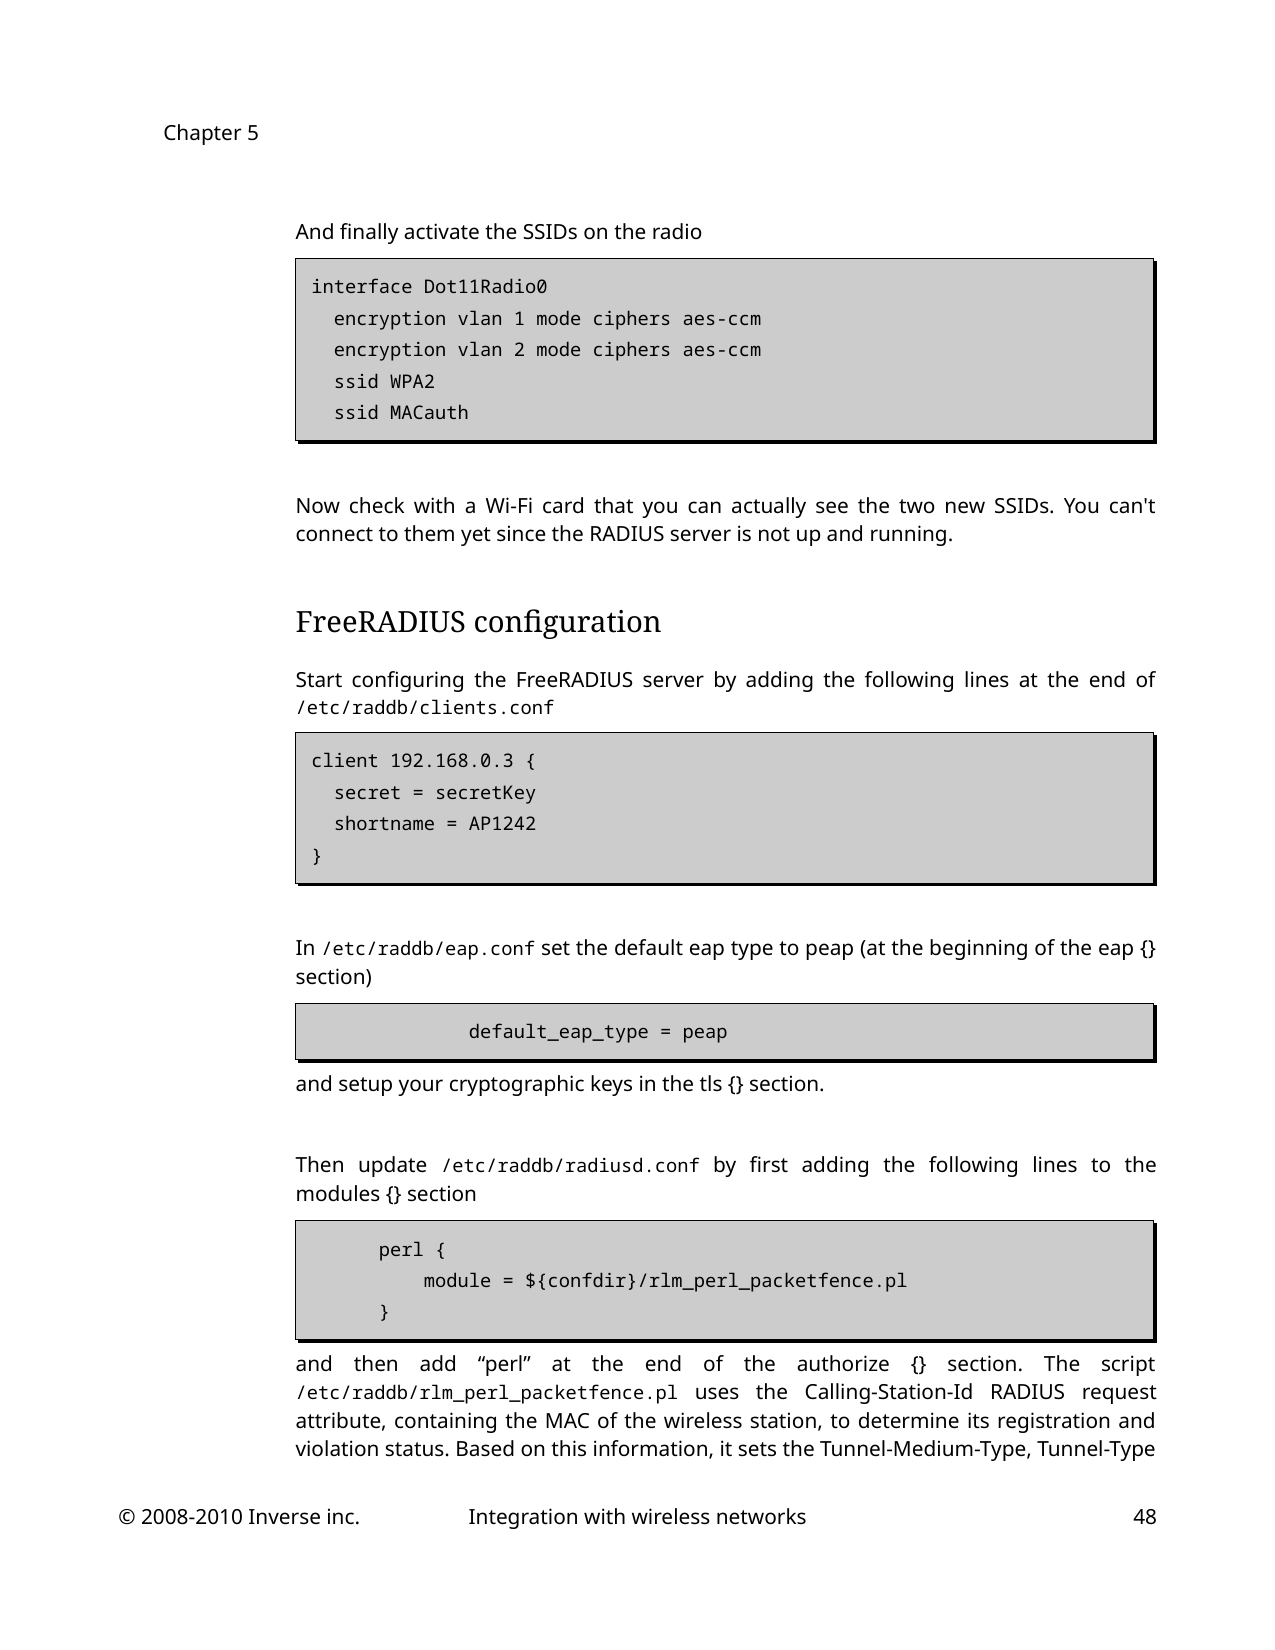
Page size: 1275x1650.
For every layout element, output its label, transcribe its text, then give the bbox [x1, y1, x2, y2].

text client 192.168.0.3 { [296, 733, 1153, 763]
text and setup your cryptographic keys in the tls {} section. [295, 1069, 1157, 1097]
text perl { [296, 1221, 1153, 1251]
text ssid WPA2 [296, 352, 1153, 384]
text } [296, 1283, 1153, 1339]
text Then update /etc/raddb/radiusd.conf by first adding the following lines to the modules {} section [295, 1151, 1157, 1207]
text default_eap_type = peap [296, 1004, 1153, 1059]
text And finally activate the SSIDs on the radio [295, 217, 1157, 245]
text Start configuring the FreeRADIUS server by adding the following lines at the end of /etc/raddb/clients.conf [295, 666, 1157, 719]
text secret = secretKey [296, 763, 1153, 795]
subtitle FreeRADIUS configuration [295, 601, 1157, 641]
text shortname = AP1242 [296, 795, 1153, 826]
text ssid MACauth [296, 384, 1153, 440]
text module = ${confdir}/rlm_perl_packetfence.pl [296, 1251, 1153, 1283]
text In /etc/raddb/eap.conf set the default eap type to peap (at the beginning of the eap {} section) [295, 933, 1157, 990]
text interface Dot11Radio0 [296, 259, 1153, 289]
text encryption vlan 1 mode ciphers aes-ccm [296, 289, 1153, 321]
text Now check with a Wi-Fi card that you can actually see the two new SSIDs. You can't connect to them yet since the RADIUS server is not up and running. [295, 491, 1157, 548]
text and then add “perl” at the end of the authorize {} section. The script /etc/raddb/rlm_perl_packetfence.pl uses the Calling-Station-Id RADIUS request attribute, containing the MAC of the wireless station, to determine its registration and violation status. Based on this information, it sets the Tunnel-Medium-Type, Tunnel-Type [295, 1349, 1157, 1463]
text encryption vlan 2 mode ciphers aes-ccm [296, 321, 1153, 352]
text } [296, 826, 1153, 883]
